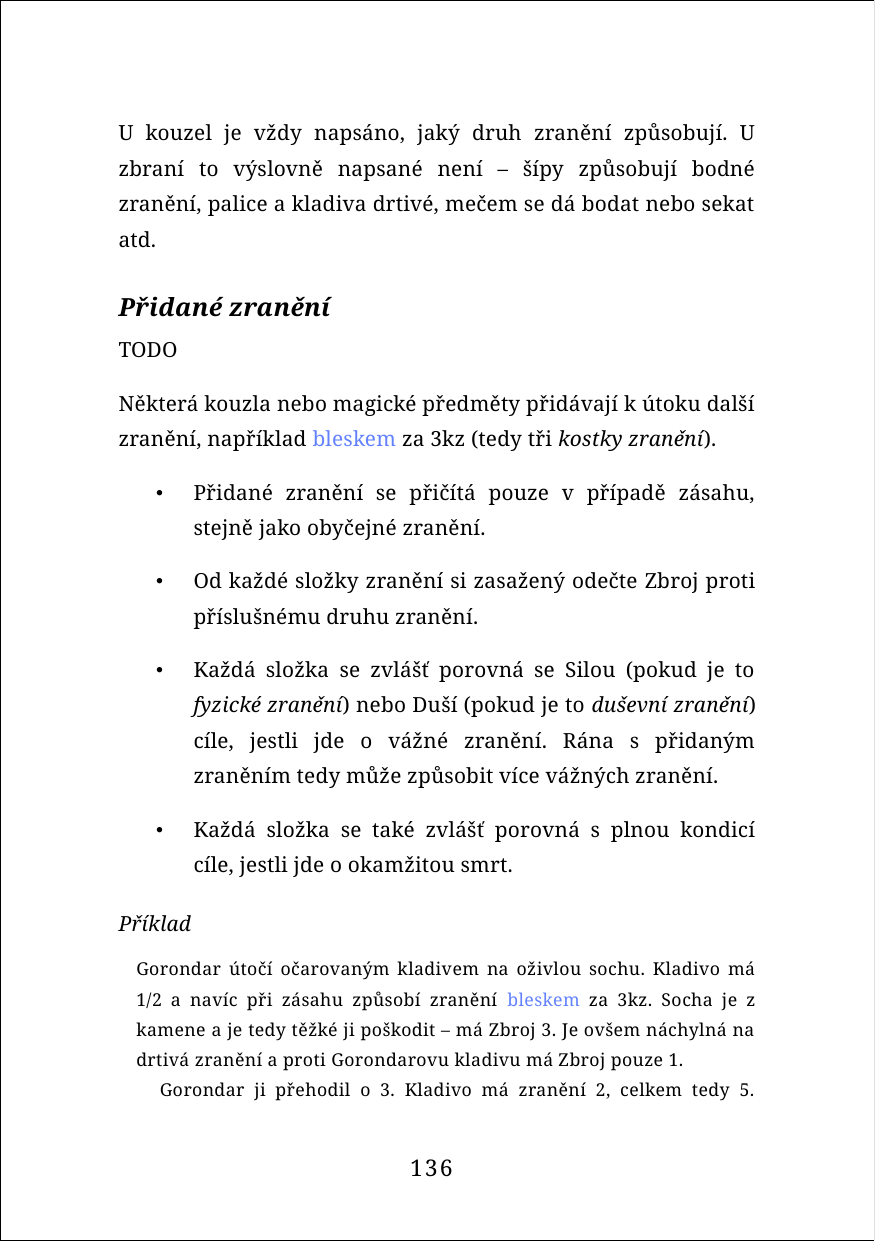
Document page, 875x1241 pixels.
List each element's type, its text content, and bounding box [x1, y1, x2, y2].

list Každá složka se také zvlášť porovná s plnou kondicí cíle, jestli jde o okamžitou smrt. [156, 815, 756, 879]
text U kouzel je vždy napsáno, jaký druh zranění způsobují. U zbraní to výslovně napsané není – šípy způsobují bodné zranění, palice a kladiva drtivé, mečem se dá bodat nebo sekat atd. [118, 118, 756, 253]
text TODO [118, 336, 756, 364]
text Gorondar útočí očarovaným kladivem na oživlou sochu. Kladivo má 1/2 a navíc při zásahu způsobí zranění bleskem za 3kz. Socha je z kamene a je tedy těžké ji poškodit – má Zbroj 3. Je ovšem náchylná na drtivá zranění a proti Gorondarovu kladivu má Zbroj pouze 1. Gorondar ji přehodil o 3. Kladivo má zranění 2, celkem tedy 5. [136, 957, 756, 1102]
list Od každé složky zranění si zasažený odečte Zbroj proti příslušnému druhu zranění. [156, 566, 756, 630]
text Příklad [118, 909, 756, 938]
text Některá kouzla nebo magické předměty přidávají k útoku další zranění, například bleskem za 3kz (tedy tři kostky zranění). [118, 389, 756, 453]
list Každá složka se zvlášť porovná se Silou (pokud je to fyzické zranění) nebo Duší (pokud je to duševní zranění) cíle, jestli jde o vážné zranění. Rána s přidaným zraněním tedy může způsobit více vážných zranění. [156, 655, 756, 790]
list Přidané zranění se přičítá pouze v případě zásahu, stejně jako obyčejné zranění. [156, 478, 756, 542]
subtitle Přidané zranění [118, 290, 756, 324]
